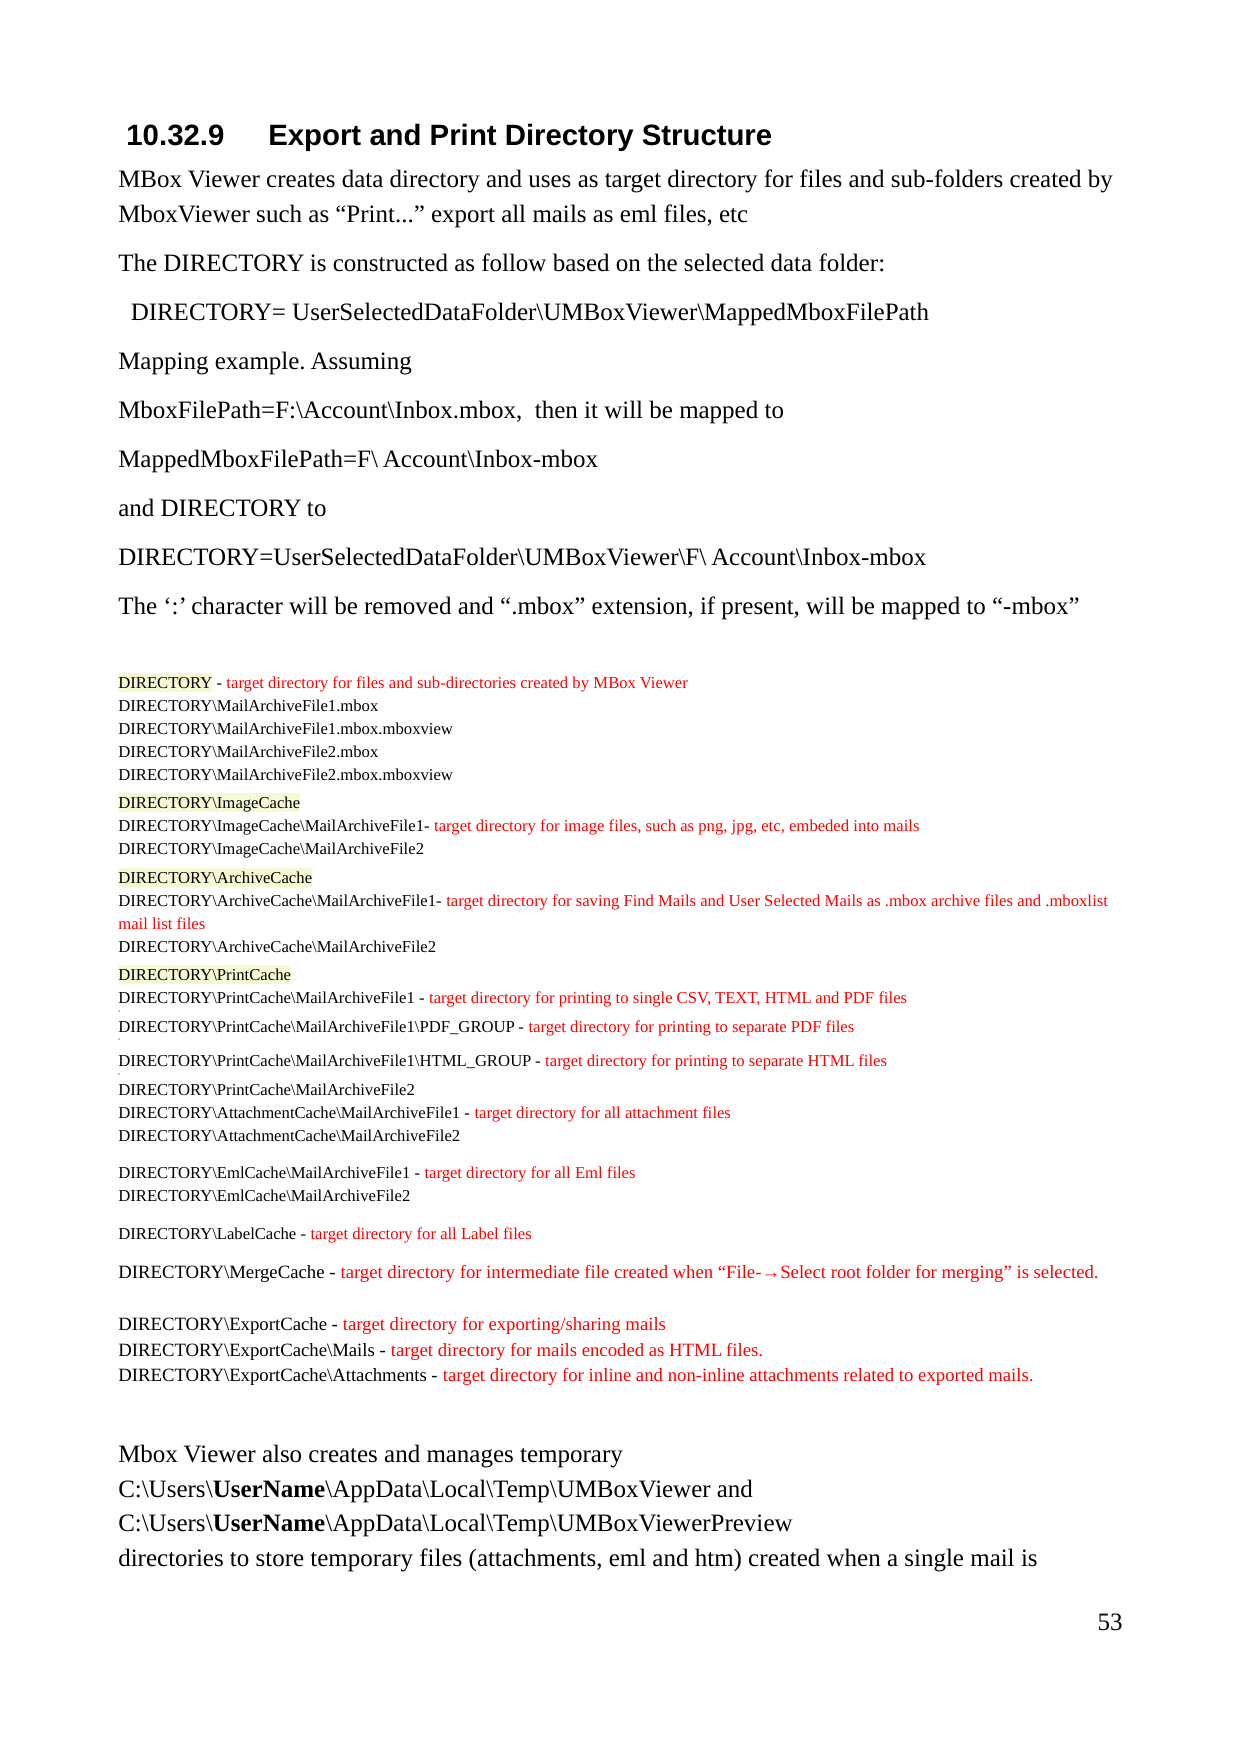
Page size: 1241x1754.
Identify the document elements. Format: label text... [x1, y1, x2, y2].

subtitle Export and Print Directory Structure [118, 118, 1122, 152]
text DIRECTORY\LabelCache - target directory for all Label files [118, 1223, 1122, 1243]
text MappedMboxFilePath=F\ Account\Inbox-mbox [118, 444, 1122, 473]
text The ‘:’ character will be removed and “.mbox” extension, if present, will be mapped to “-mbox” [118, 591, 1122, 620]
text DIRECTORY - target directory for files and sub-directories created by MBox Viewer DIRECTORY\MailArchiveFile1.mbox DIRECTORY\MailArchiveFile1.mbox.mboxview DIRECTORY\MailArchiveFile2.mbox DIRECTORY\MailArchiveFile2.mbox.mboxview DIRECTORY\ImageCache DIRECTORY\ImageCache\MailArchiveFile1- target directory for image files, such as png, jpg, etc, embeded into mails DIRECTORY\ImageCache\MailArchiveFile2 DIRECTORY\ArchiveCache DIRECTORY\ArchiveCache\MailArchiveFile1- target directory for saving Find Mails and User Selected Mails as .mbox archive files and .mboxlist mail list files DIRECTORY\ArchiveCache\MailArchiveFile2 DIRECTORY\PrintCache DIRECTORY\PrintCache\MailArchiveFile1 - target directory for printing to single CSV, TEXT, HTML and PDF files z DIRECTORY\PrintCache\MailArchiveFile1\PDF_GROUP - target directory for printing to separate PDF files z DIRECTORY\PrintCache\MailArchiveFile1\HTML_GROUP - target directory for printing to separate HTML files z DIRECTORY\PrintCache\MailArchiveFile2 DIRECTORY\AttachmentCache\MailArchiveFile1 - target directory for all attachment files DIRECTORY\AttachmentCache\MailArchiveFile2 [118, 640, 1122, 1145]
text Mapping example. Assuming [118, 346, 1122, 375]
text MboxFilePath=F:\Account\Inbox.mbox, then it will be mapped to [118, 395, 1122, 424]
text Mbox Viewer also creates and manages temporary C:\Users\UserName\AppData\Local\Temp\UMBoxViewer and C:\Users\UserName\AppData\Local\Temp\UMBoxViewerPreview directories to store temporary files (attachments, eml and htm) created when a single mail is [118, 1405, 1122, 1571]
text DIRECTORY= UserSelectedDataFolder\UMBoxViewer\MappedMboxFilePath [118, 297, 1122, 326]
text DIRECTORY\MergeCache - target directory for intermediate file created when “File-→Select root folder for merging” is selected. DIRECTORY\ExportCache - target directory for exporting/sharing mails DIRECTORY\ExportCache\Mails - target directory for mails encoded as HTML files. DIRECTORY\ExportCache\Attachments - target directory for inline and non-inline attachments related to exported mails. [118, 1261, 1122, 1386]
text DIRECTORY=UserSelectedDataFolder\UMBoxViewer\F\ Account\Inbox-mbox [118, 542, 1122, 571]
text MBox Viewer creates data directory and uses as target directory for files and sub-folders created by MboxViewer such as “Print...” export all mails as eml files, etc [118, 164, 1122, 228]
text The DIRECTORY is constructed as follow based on the selected data folder: [118, 248, 1122, 277]
text DIRECTORY\EmlCache\MailArchiveFile1 - target directory for all Eml files DIRECTORY\EmlCache\MailArchiveFile2 [118, 1163, 1122, 1205]
text and DIRECTORY to [118, 493, 1122, 522]
